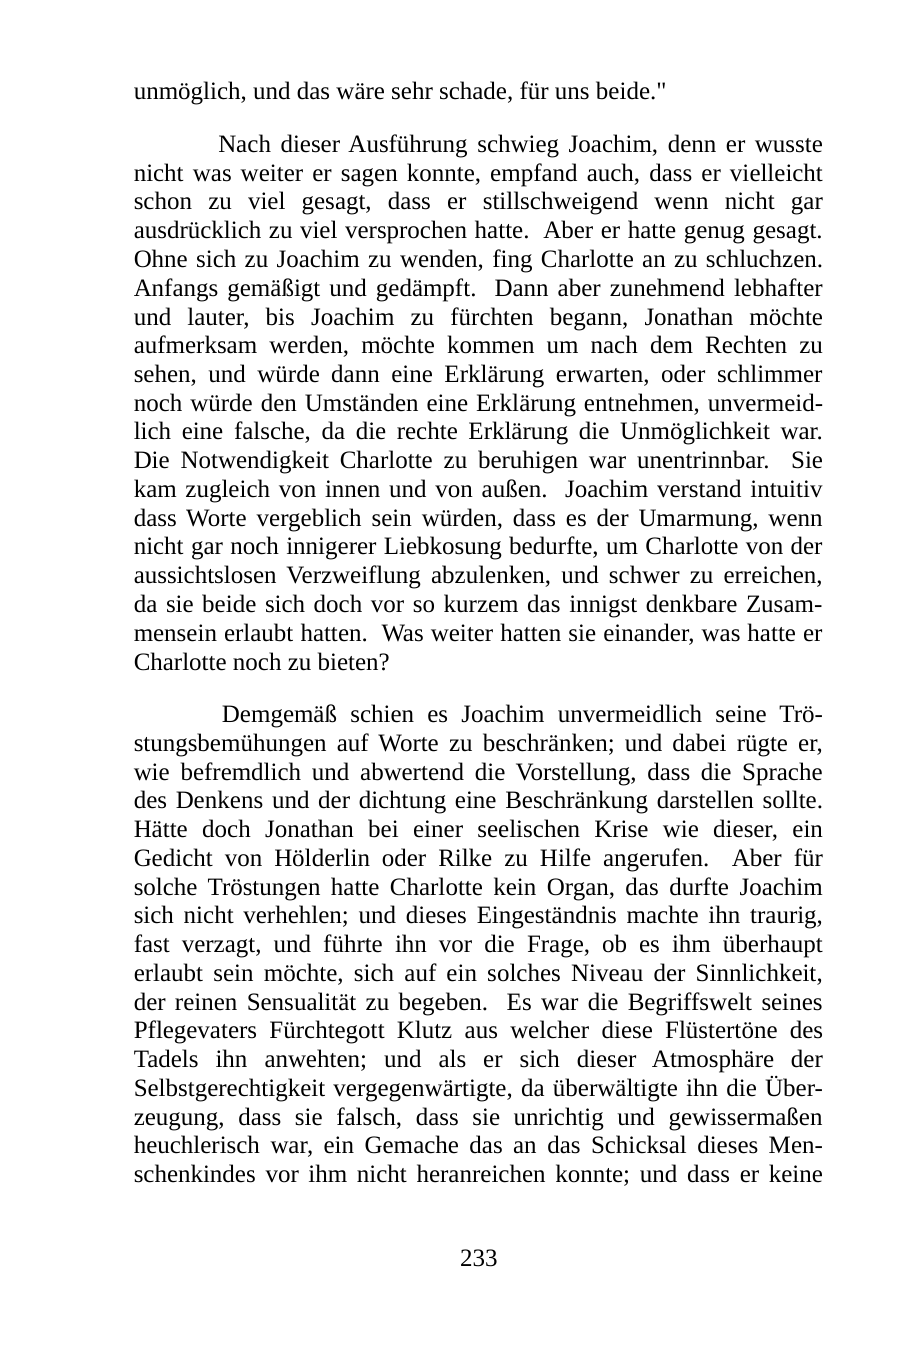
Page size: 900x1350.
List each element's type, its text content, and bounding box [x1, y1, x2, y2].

text unmöglich, und das wäre sehr schade, für uns beide." [133, 76, 823, 105]
text Demgemäß schien es Joachim unvermeidlich seine Trö-stungsbemühungen auf Worte zu beschränken; und dabei rügte er, wie befremdlich und abwertend die Vorstellung, dass die Sprache des Denkens und der dichtung eine Beschränkung darstellen sollte. Hätte doch Jonathan bei einer seelischen Krise wie dieser, ein Gedicht von Hölderlin oder Rilke zu Hilfe angerufen. Aber für solche Tröstungen hatte Charlotte kein Organ, das durfte Joachim sich nicht verhehlen; und dieses Eingeständnis machte ihn traurig, fast verzagt, und führte ihn vor die Frage, ob es ihm überhaupt erlaubt sein möchte, sich auf ein solches Niveau der Sinnlichkeit, der reinen Sensualität zu begeben. Es war die Begriffswelt seines Pflegevaters Fürchtegott Klutz aus welcher diese Flüstertöne des Tadels ihn anwehten; und als er sich dieser Atmosphäre der Selbstgerechtigkeit vergegenwärtigte, da überwältigte ihn die Über-zeugung, dass sie falsch, dass sie unrichtig und gewissermaßen heuchlerisch war, ein Gemache das an das Schicksal dieses Men-schenkindes vor ihm nicht heranreichen konnte; und dass er keine [133, 699, 823, 1188]
text Nach dieser Ausführung schwieg Joachim, denn er wusste nicht was weiter er sagen konnte, empfand auch, dass er vielleicht schon zu viel gesagt, dass er stillschweigend wenn nicht gar ausdrücklich zu viel versprochen hatte. Aber er hatte genug gesagt. Ohne sich zu Joachim zu wenden, fing Charlotte an zu schluchzen. Anfangs gemäßigt und gedämpft. Dann aber zunehmend lebhafter und lauter, bis Joachim zu fürchten begann, Jonathan möchte aufmerksam werden, möchte kommen um nach dem Rechten zu sehen, und würde dann eine Erklärung erwarten, oder schlimmer noch würde den Umständen eine Erklärung entnehmen, unvermeid-lich eine falsche, da die rechte Erklärung die Unmöglichkeit war. Die Notwendigkeit Charlotte zu beruhigen war unentrinnbar. Sie kam zugleich von innen und von außen. Joachim verstand intuitiv dass Worte vergeblich sein würden, dass es der Umarmung, wenn nicht gar noch innigerer Liebkosung bedurfte, um Charlotte von der aussichtslosen Verzweiflung abzulenken, und schwer zu erreichen, da sie beide sich doch vor so kurzem das innigst denkbare Zusam-mensein erlaubt hatten. Was weiter hatten sie einander, was hatte er Charlotte noch zu bieten? [133, 129, 823, 675]
